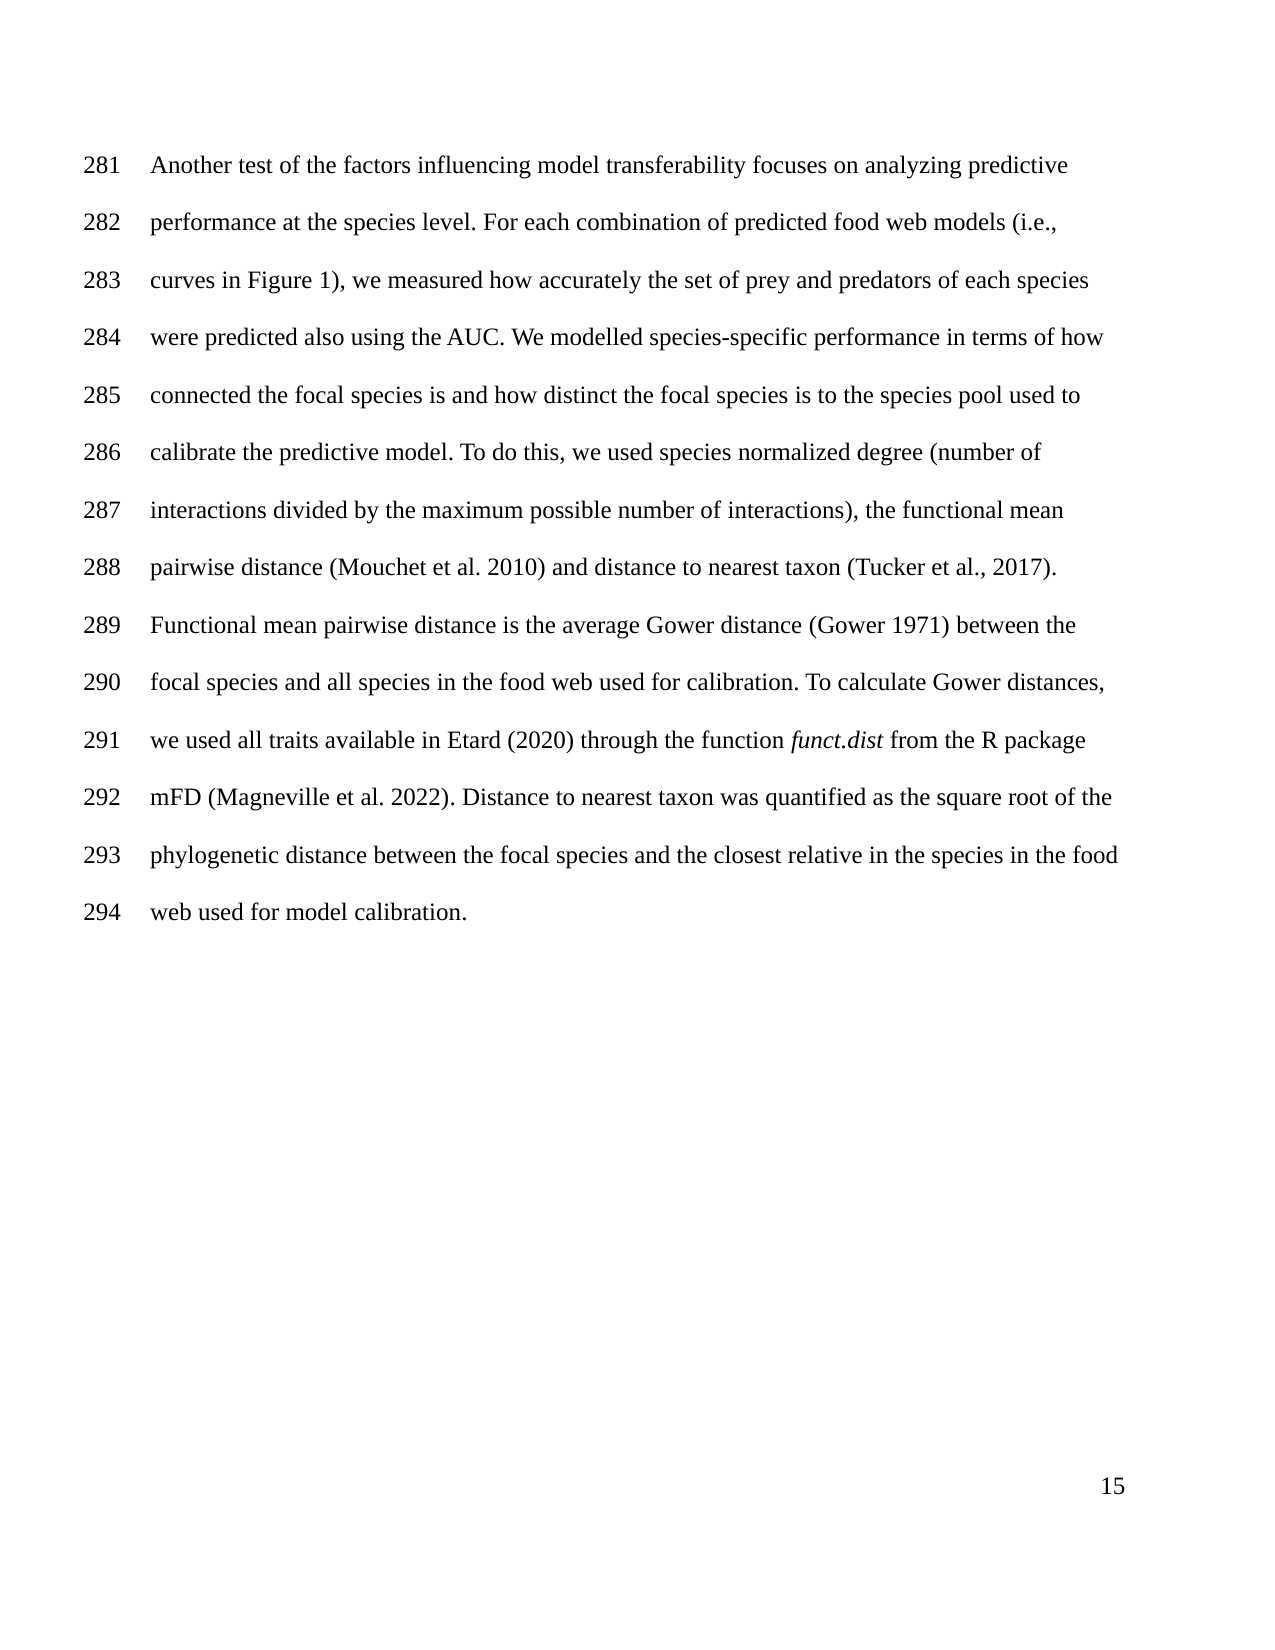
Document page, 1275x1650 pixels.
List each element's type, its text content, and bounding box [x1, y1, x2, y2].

text Another test of the factors influencing model transferability focuses on analyzing predictive performance at the species level. For each combination of predicted food web models (i.e., curves in Figure 1), we measured how accurately the set of prey and predators of each species were predicted also using the AUC. We modelled species-specific performance in terms of how connected the focal species is and how distinct the focal species is to the species pool used to calibrate the predictive model. To do this, we used species normalized degree (number of interactions divided by the maximum possible number of interactions), the functional mean pairwise distance (Mouchet et al. 2010) and distance to nearest taxon (Tucker et al., 2017). Functional mean pairwise distance is the average Gower distance (Gower 1971) between the focal species and all species in the food web used for calibration. To calculate Gower distances, we used all traits available in Etard (2020) through the function funct.dist from the R package mFD (Magneville et al. 2022). Distance to nearest taxon was quantified as the square root of the phylogenetic distance between the focal species and the closest relative in the species in the food web used for model calibration. [150, 150, 1125, 926]
